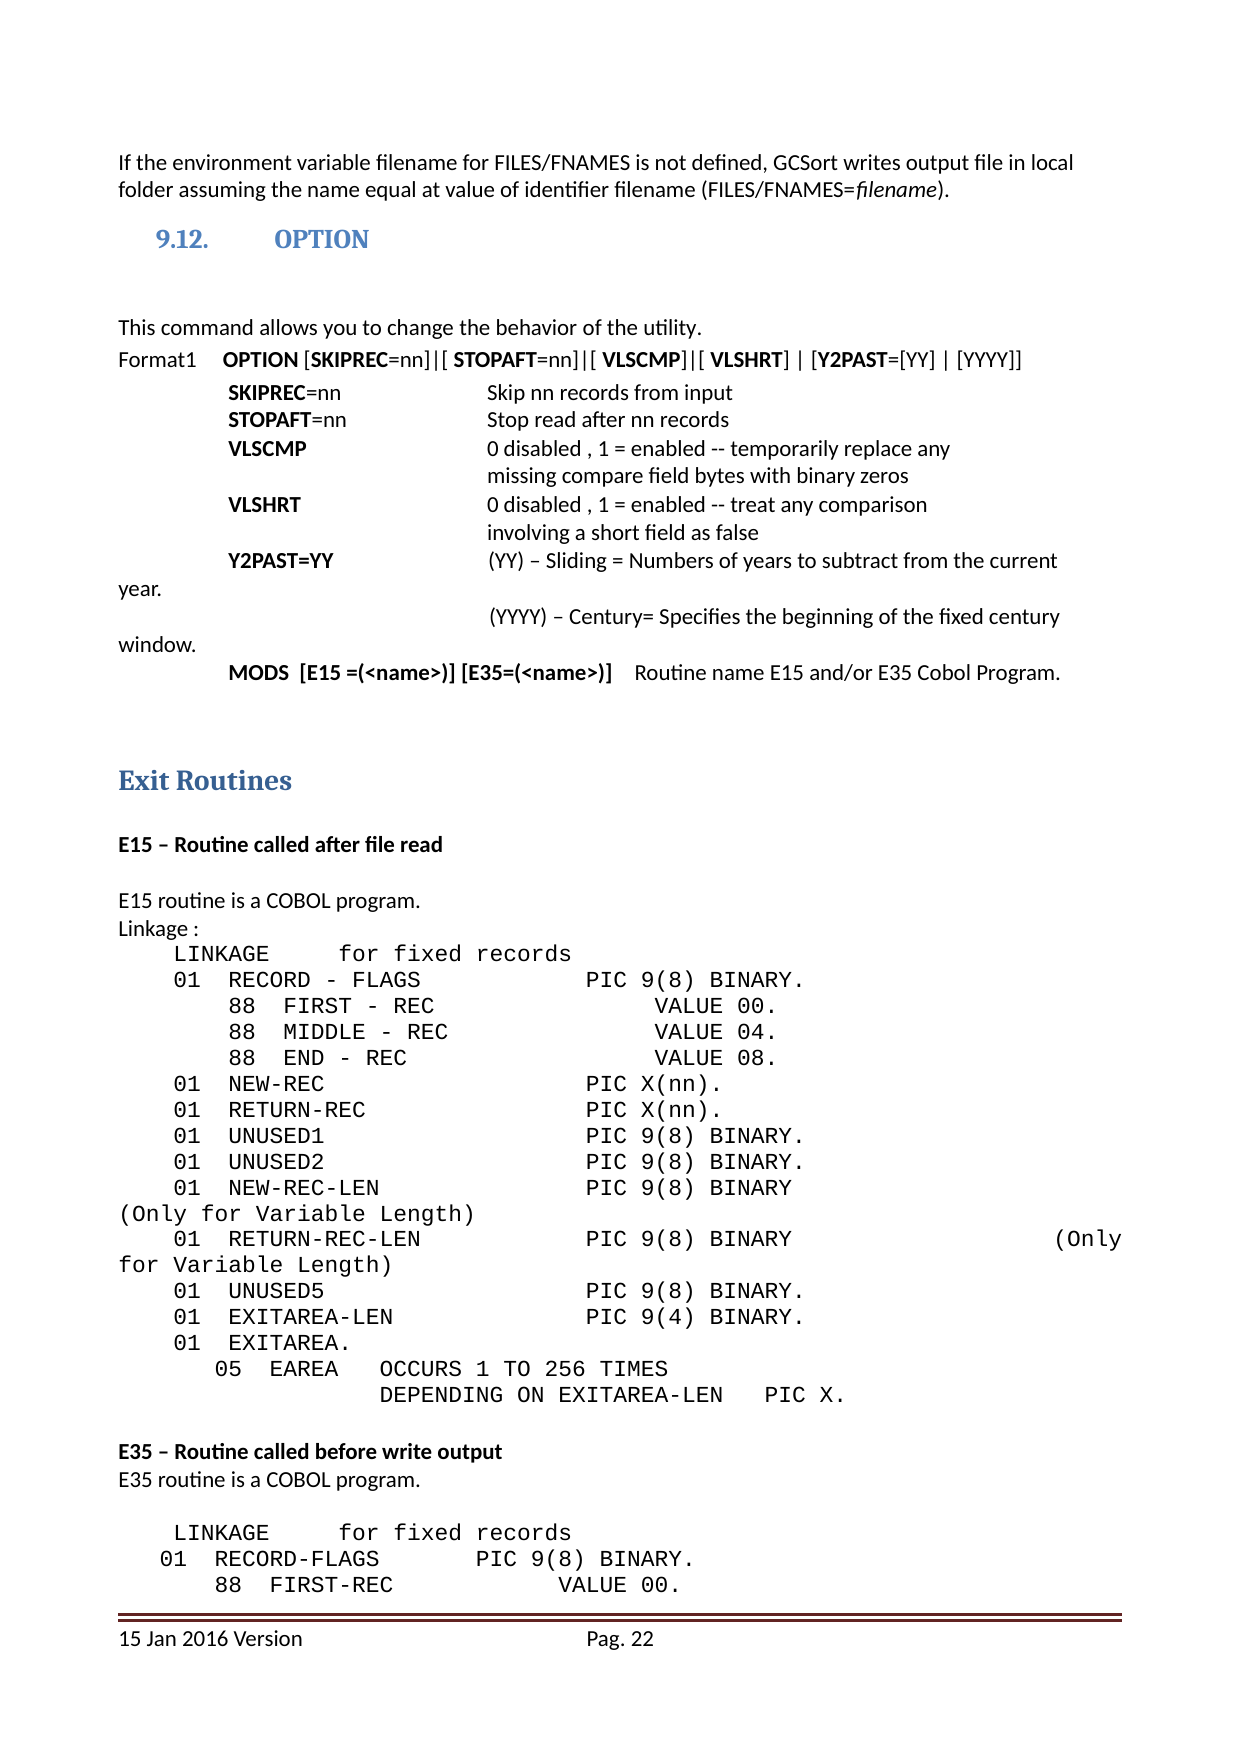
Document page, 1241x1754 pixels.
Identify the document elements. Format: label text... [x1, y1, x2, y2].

text E15 routine is a COBOL program. [118, 886, 1122, 914]
text 01 NEW-REC PIC X(nn). [118, 1072, 1122, 1098]
text missing compare field bytes with binary zeros [118, 462, 1122, 490]
text SKIPREC=nn Skip nn records from input STOPAFT=nn Stop read after nn records VLSCMP 0 disabled , 1 = enabled -- temporarily replace any [118, 378, 1122, 462]
text LINKAGE for fixed records [118, 942, 1122, 968]
text 05 EAREA OCCURS 1 TO 256 TIMES [118, 1357, 1122, 1383]
text LINKAGE for fixed records [118, 1521, 1122, 1547]
text Y2PAST=YY (YY) – Sliding = Numbers of years to subtract from the current year. [118, 546, 1122, 602]
text 88 FIRST-REC VALUE 00. [118, 1573, 1122, 1599]
text 01 UNUSED2 PIC 9(8) BINARY. [118, 1150, 1122, 1176]
text DEPENDING ON EXITAREA-LEN PIC X. [118, 1383, 1122, 1409]
text Format1 OPTION [SKIPREC=nn]|[ STOPAFT=nn]|[ VLSCMP]|[ VLSHRT] | [Y2PAST=[YY] | [YYYY]] [118, 345, 1122, 373]
text 01 RETURN-REC-LEN PIC 9(8) BINARY (Only for Variable Length) [118, 1228, 1122, 1280]
text E15 – Routine called after file read [118, 830, 1122, 858]
text 01 RECORD - FLAGS PIC 9(8) BINARY. [118, 968, 1122, 994]
text Linkage : [118, 914, 1122, 942]
text VLSHRT 0 disabled , 1 = enabled -- treat any comparison [118, 490, 1122, 518]
text (YYYY) – Century= Specifies the beginning of the fixed century window. [118, 602, 1122, 658]
text 01 RECORD-FLAGS PIC 9(8) BINARY. [118, 1547, 1122, 1573]
subtitle Exit Routines [118, 764, 1122, 797]
text involving a short field as false [118, 518, 1122, 546]
text 01 RETURN-REC PIC X(nn). [118, 1098, 1122, 1124]
text 01 UNUSED1 PIC 9(8) BINARY. [118, 1124, 1122, 1150]
text 01 EXITAREA-LEN PIC 9(4) BINARY. [118, 1306, 1122, 1332]
text 88 FIRST - REC VALUE 00. [118, 994, 1122, 1020]
text If the environment variable filename for FILES/FNAMES is not defined, GCSort writes output file in local folder assuming the name equal at value of identifier filename (FILES/FNAMES=filename). [118, 148, 1122, 204]
text 88 MIDDLE - REC VALUE 04. [118, 1020, 1122, 1046]
text 88 END - REC VALUE 08. [118, 1046, 1122, 1072]
text This command allows you to change the behavior of the utility. [118, 313, 1122, 341]
list OPTION [156, 224, 1122, 256]
text 01 EXITAREA. [118, 1332, 1122, 1357]
text 01 NEW-REC-LEN PIC 9(8) BINARY (Only for Variable Length) [118, 1176, 1122, 1228]
text E35 – Routine called before write output [118, 1437, 1122, 1465]
text E35 routine is a COBOL program. [118, 1465, 1122, 1493]
text MODS [E15 =(<name>)] [E35=(<name>)] Routine name E15 and/or E35 Cobol Program. [118, 658, 1122, 686]
text 01 UNUSED5 PIC 9(8) BINARY. [118, 1280, 1122, 1306]
